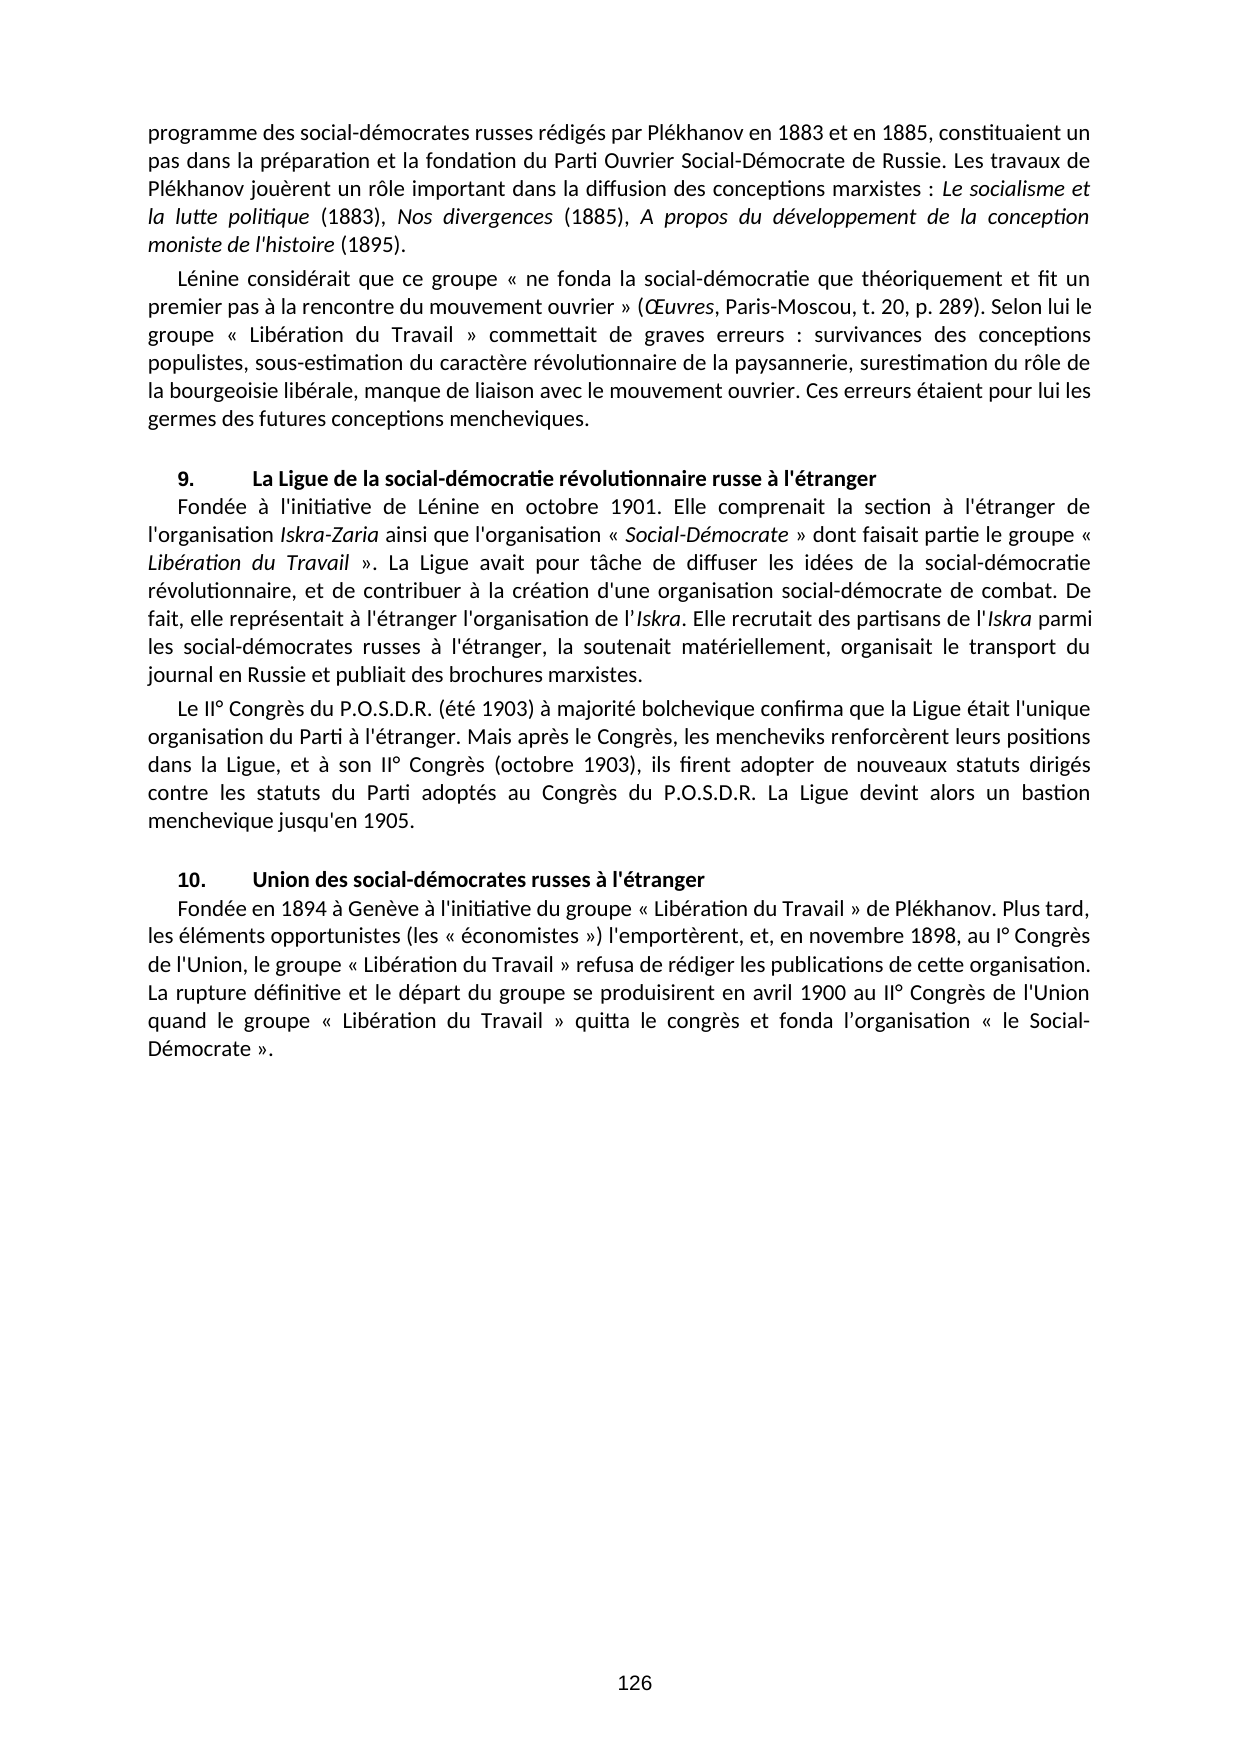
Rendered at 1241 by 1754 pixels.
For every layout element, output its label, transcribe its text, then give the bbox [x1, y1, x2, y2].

text Lénine considérait que ce groupe « ne fonda la social-démocratie que théoriquement et fit un premier pas à la rencontre du mouvement ouvrier » (Œuvres, Paris-Moscou, t. 20, p. 289). Selon lui le groupe « Libération du Travail » commettait de graves erreurs : survivances des conceptions populistes, sous-estimation du caractère révolutionnaire de la paysannerie, surestimation du rôle de la bourgeoisie libérale, manque de liaison avec le mouvement ouvrier. Ces erreurs étaient pour lui les germes des futures conceptions mencheviques. [148, 264, 1093, 433]
text Fondée en 1894 à Genève à l'initiative du groupe « Libération du Travail » de Plékhanov. Plus tard, les éléments opportunistes (les « économistes ») l'emportèrent, et, en novembre 1898, au I° Congrès de l'Union, le groupe « Libération du Travail » refusa de rédiger les publications de cette organisation. La rupture définitive et le départ du groupe se produisirent en avril 1900 au II° Congrès de l'Union quand le groupe « Libération du Travail » quitta le congrès et fonda l’organisation « le Social-Démocrate ». [148, 894, 1093, 1062]
text programme des social-démocrates russes rédigés par Plékhanov en 1883 et en 1885, constituaient un pas dans la préparation et la fondation du Parti Ouvrier Social-Démocrate de Russie. Les travaux de Plékhanov jouèrent un rôle important dans la diffusion des conceptions marxistes : Le socialisme et la lutte politique (1883), Nos divergences (1885), A propos du développement de la conception moniste de l'histoire (1895). [148, 118, 1093, 258]
subtitle Union des social-démocrates russes à l'étranger [177, 866, 1093, 894]
text Le II° Congrès du P.O.S.D.R. (été 1903) à majorité bolchevique confirma que la Ligue était l'unique organisation du Parti à l'étranger. Mais après le Congrès, les mencheviks renforcèrent leurs positions dans la Ligue, et à son II° Congrès (octobre 1903), ils firent adopter de nouveaux statuts dirigés contre les statuts du Parti adoptés au Congrès du P.O.S.D.R. La Ligue devint alors un bastion menchevique jusqu'en 1905. [148, 694, 1093, 834]
subtitle La Ligue de la social-démocratie révolutionnaire russe à l'étranger [177, 464, 1093, 492]
text Fondée à l'initiative de Lénine en octobre 1901. Elle comprenait la section à l'étranger de l'organisation Iskra-Zaria ainsi que l'organisation « Social-Démocrate » dont faisait partie le groupe « Libération du Travail ». La Ligue avait pour tâche de diffuser les idées de la social-démocratie révolutionnaire, et de contribuer à la création d'une organisation social-démocrate de combat. De fait, elle représentait à l'étranger l'organisation de l’Iskra. Elle recrutait des partisans de l'Iskra parmi les social-démocrates russes à l'étranger, la soutenait matériellement, organisait le transport du journal en Russie et publiait des brochures marxistes. [148, 492, 1093, 688]
